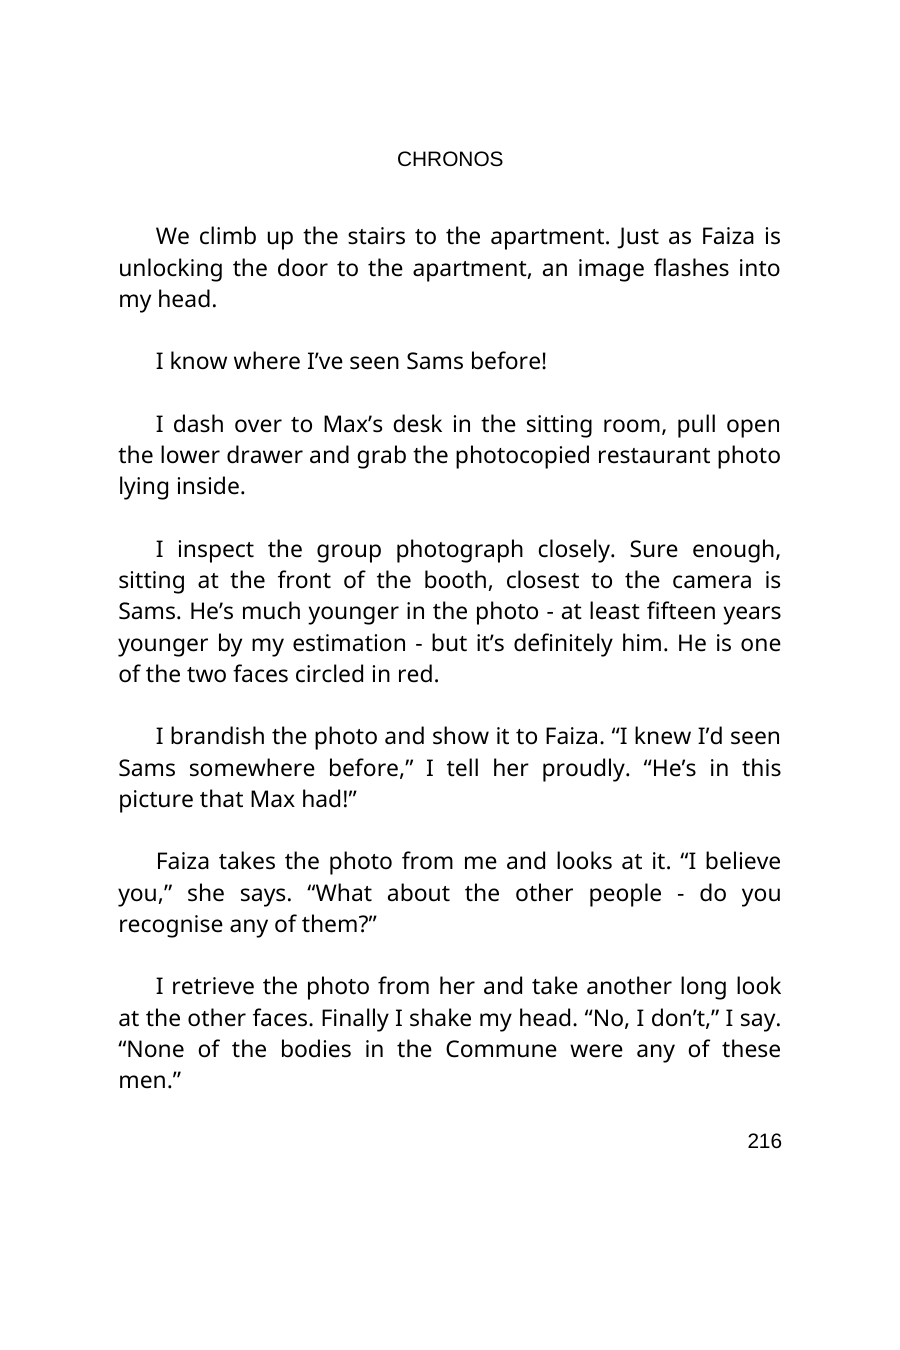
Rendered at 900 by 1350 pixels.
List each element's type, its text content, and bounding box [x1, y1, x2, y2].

text I inspect the group photograph closely. Sure enough, sitting at the front of the booth, closest to the camera is Sams. He’s much younger in the photo - at least fifteen years younger by my estimation - but it’s definitely him. He is one of the two faces circled in red. [118, 533, 782, 689]
text I brandish the photo and show it to Faiza. “I knew I’d seen Sams somewhere before,” I tell her proudly. “He’s in this picture that Max had!” [118, 720, 782, 814]
text I dash over to Max’s desk in the sitting room, pull open the lower drawer and grab the photocopied restaurant photo lying inside. [118, 408, 782, 501]
text We climb up the stairs to the apartment. Just as Faiza is unlocking the door to the apartment, an image flashes into my head. [118, 220, 782, 314]
text Faiza takes the photo from me and looks at it. “I believe you,” she says. “What about the other people - do you recognise any of them?” [118, 845, 782, 939]
text I know where I’ve seen Sams before! [118, 345, 782, 376]
text I retrieve the photo from her and take another long look at the other faces. Finally I shake my head. “No, I don’t,” I say. “None of the bodies in the Commune were any of these men.” [118, 970, 782, 1095]
